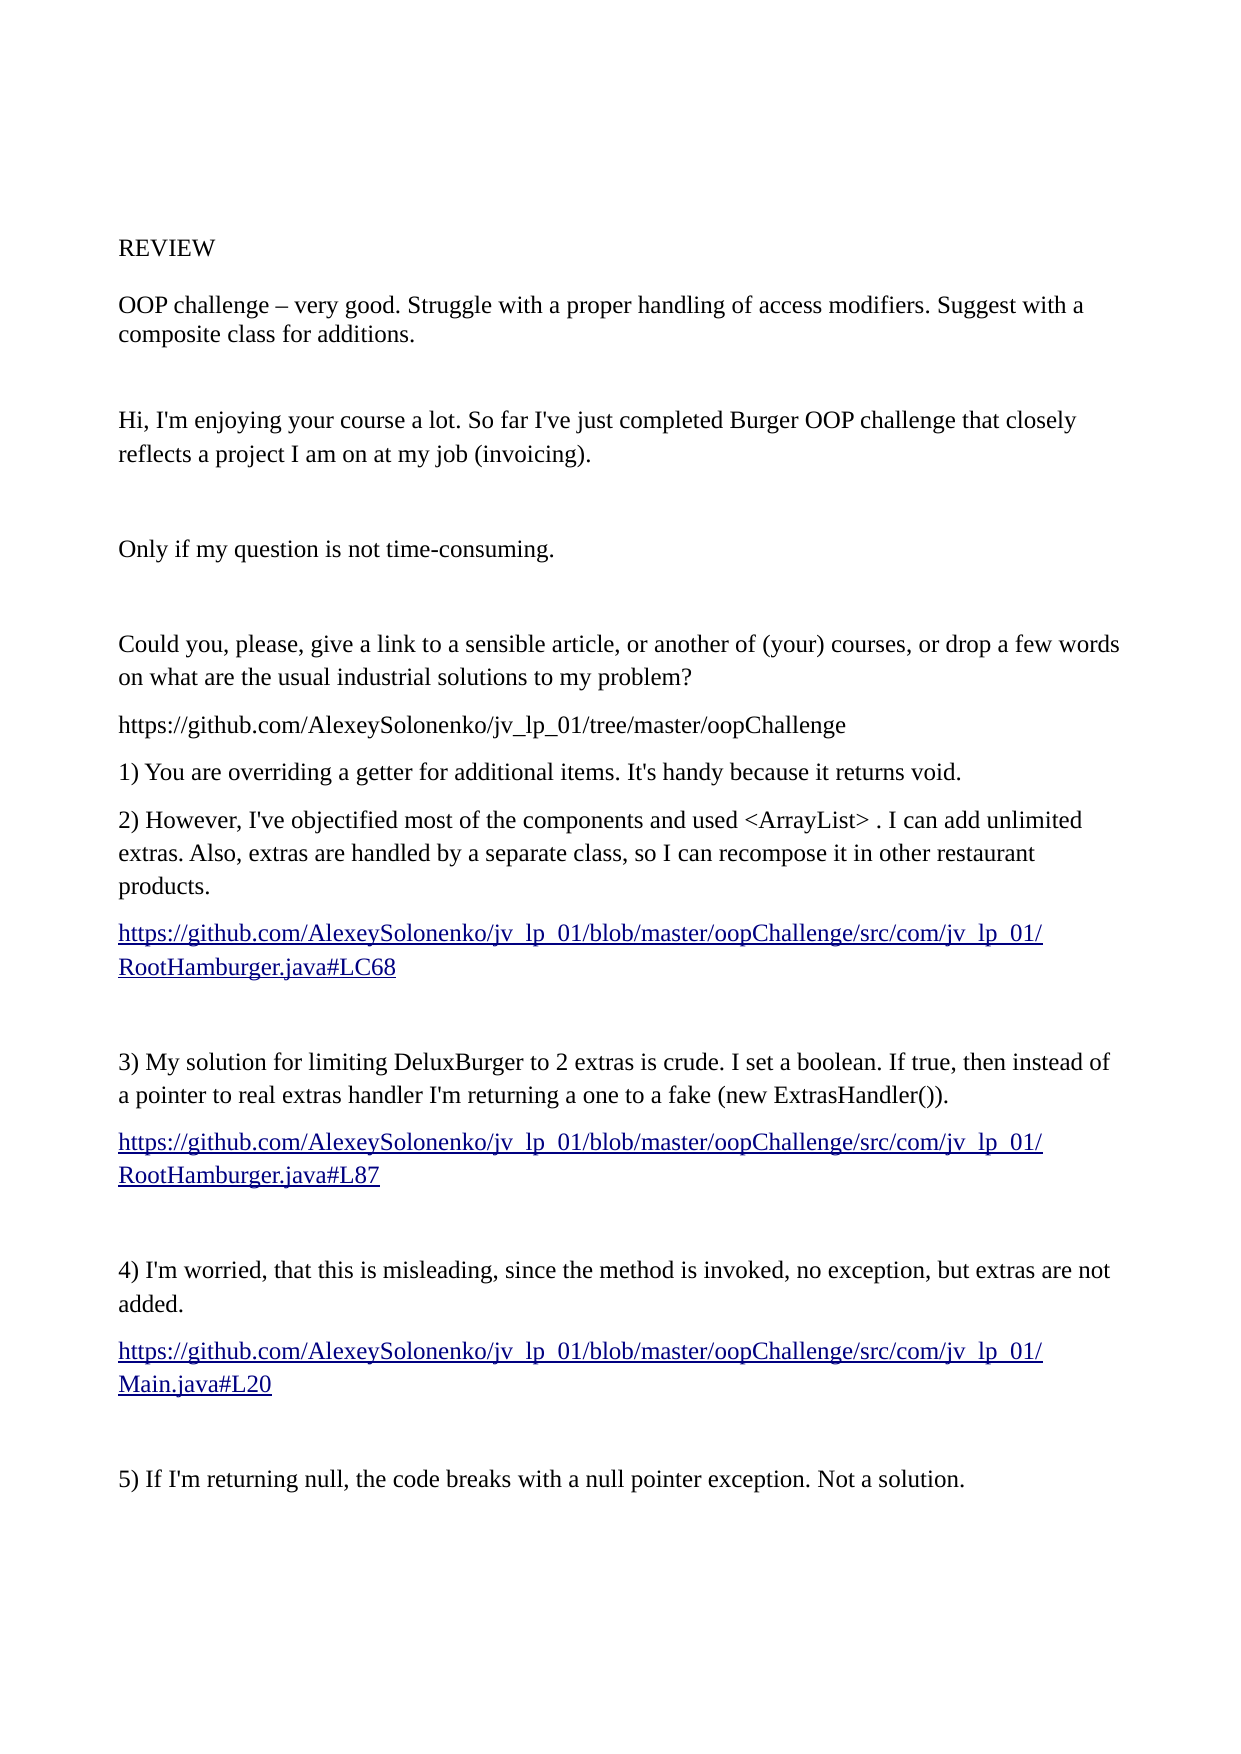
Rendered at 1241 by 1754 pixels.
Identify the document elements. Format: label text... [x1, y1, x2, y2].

text Could you, please, give a link to a sensible article, or another of (your) courses, or drop a few words on what are the usual industrial solutions to my problem? [118, 629, 1122, 691]
text Only if my question is not time-consuming. [118, 534, 1122, 563]
text 3) My solution for limiting DeluxBurger to 2 extras is crude. I set a boolean. If true, then instead of a pointer to real extras handler I'm returning a one to a fake (new ExtrasHandler()). [118, 1047, 1122, 1108]
text 4) I'm worried, that this is misleading, since the method is invoked, no exception, but extras are not added. [118, 1256, 1122, 1317]
text 1) You are overriding a getter for additional items. It's handy because it returns void. [118, 757, 1122, 786]
text 5) If I'm returning null, the code breaks with a null pointer exception. Not a solution. [118, 1464, 1122, 1493]
text https://github.com/AlexeySolonenko/jv_lp_01/blob/master/oopChallenge/src/com/jv_lp_01/RootHamburger.java#LC68 [118, 918, 1122, 980]
text https://github.com/AlexeySolonenko/jv_lp_01/blob/master/oopChallenge/src/com/jv_lp_01/RootHamburger.java#L87 [118, 1127, 1122, 1189]
text OOP challenge – very good. Struggle with a proper handling of access modifiers. Suggest with a composite class for additions. [118, 291, 1122, 348]
text REVIEW [118, 233, 1122, 262]
text Hi, I'm enjoying your course a lot. So far I've just completed Burger OOP challenge that closely reflects a project I am on at my job (invoicing). [118, 406, 1122, 467]
text https://github.com/AlexeySolonenko/jv_lp_01/tree/master/oopChallenge [118, 710, 1122, 738]
text 2) However, I've objectified most of the components and used <ArrayList> . I can add unlimited extras. Also, extras are handled by a separate class, so I can recompose it in other restaurant products. [118, 805, 1122, 900]
text https://github.com/AlexeySolonenko/jv_lp_01/blob/master/oopChallenge/src/com/jv_lp_01/Main.java#L20 [118, 1336, 1122, 1398]
